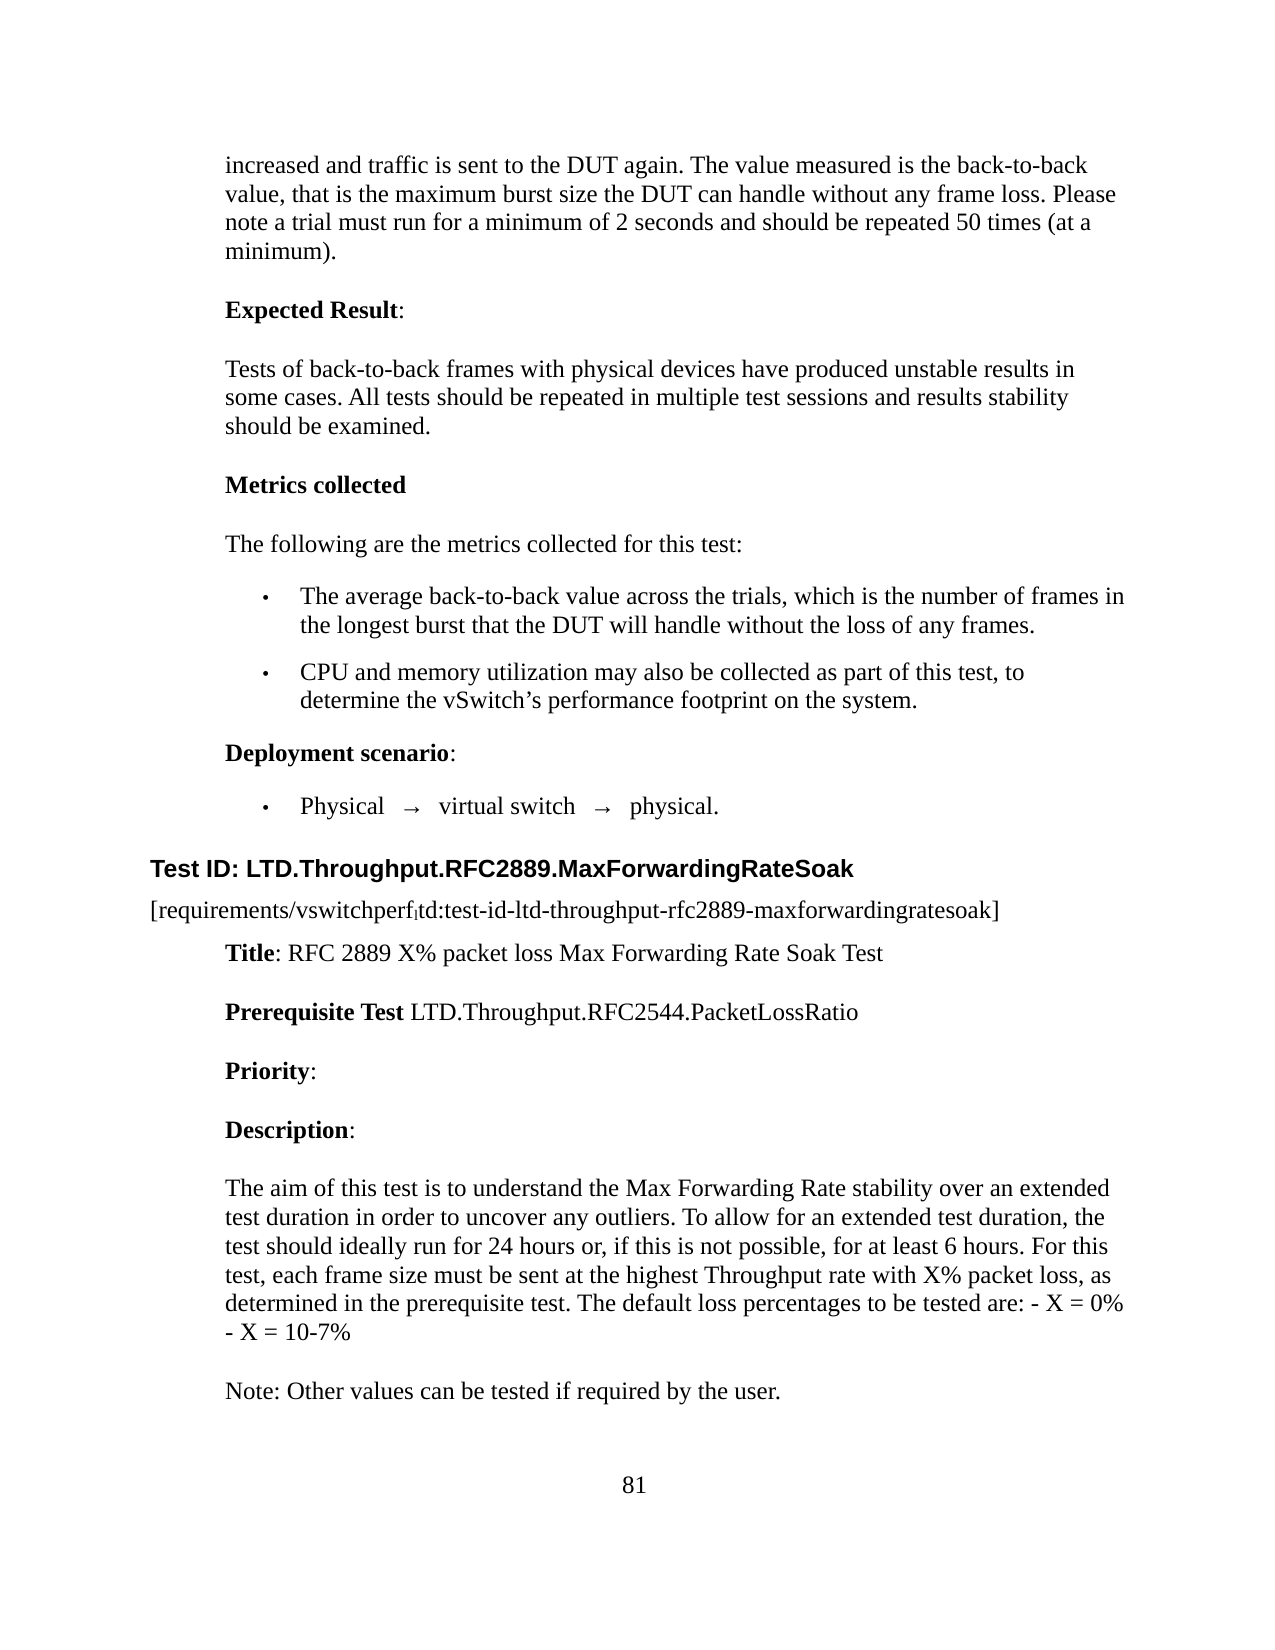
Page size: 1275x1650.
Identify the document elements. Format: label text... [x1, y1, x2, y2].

text Metrics collected [225, 470, 1125, 499]
text Tests of back-to-back frames with physical devices have produced unstable results in some cases. All tests should be repeated in multiple test sessions and results stability should be examined. [225, 354, 1125, 440]
text Prerequisite Test LTD.Throughput.RFC2544.PacketLossRatio [225, 997, 1125, 1026]
text Description: [225, 1115, 1125, 1143]
subtitle Test ID: LTD.Throughput.RFC2889.MaxForwardingRateSoak [150, 854, 1125, 882]
text Title: RFC 2889 X% packet loss Max Forwarding Rate Soak Test [225, 938, 1125, 967]
text Expected Result: [225, 295, 1125, 324]
text Note: Other values can be tested if required by the user. [225, 1376, 1125, 1405]
list CPU and memory utilization may also be collected as part of this test, to determine the vSwitch’s performance footprint on the system. [262, 657, 1125, 714]
text Deployment scenario: [225, 738, 1125, 767]
text The following are the metrics collected for this test: [225, 529, 1125, 557]
text increased and traffic is sent to the DUT again. The value measured is the back-to-back value, that is the maximum burst size the DUT can handle without any frame loss. Please note a trial must run for a minimum of 2 seconds and should be repeated 50 times (at a minimum). [225, 150, 1125, 265]
text [requirements/vswitchperfltd:test-id-ltd-throughput-rfc2889-maxforwardingratesoak] [150, 895, 1125, 923]
text Priority: [225, 1056, 1125, 1085]
list The average back-to-back value across the trials, which is the number of frames in the longest burst that the DUT will handle without the loss of any frames. [262, 581, 1125, 639]
list Physical → virtual switch → physical. [262, 791, 1125, 820]
text The aim of this test is to understand the Max Forwarding Rate stability over an extended test duration in order to uncover any outliers. To allow for an extended test duration, the test should ideally run for 24 hours or, if this is not possible, for at least 6 hours. For this test, each frame size must be sent at the highest Throughput rate with X% packet loss, as determined in the prerequisite test. The default loss percentages to be tested are: - X = 0% - X = 10-7% [225, 1173, 1125, 1346]
